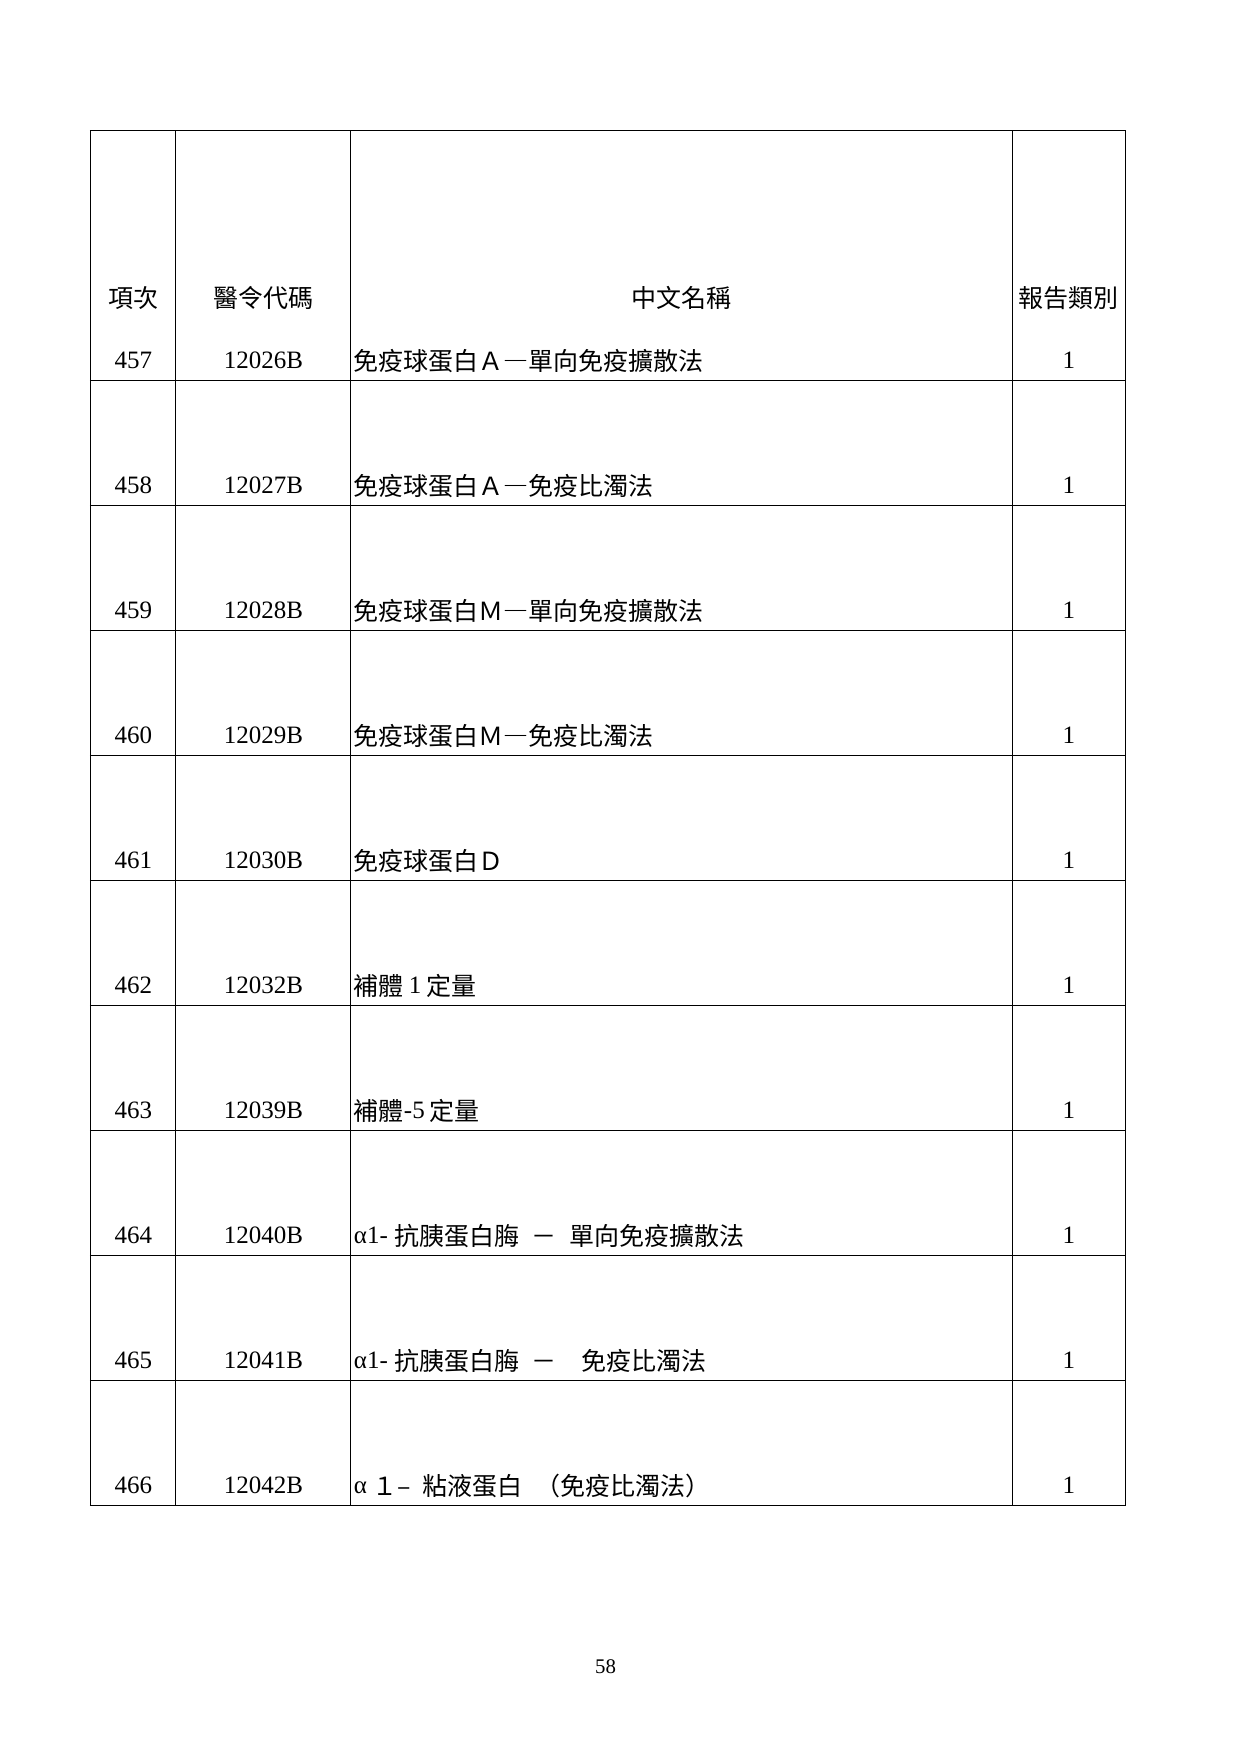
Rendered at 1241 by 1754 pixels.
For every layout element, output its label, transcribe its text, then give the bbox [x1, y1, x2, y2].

table_cell [1126, 255, 1240, 380]
table_cell 免疫球蛋白Ｍ—免疫比濁法 [351, 631, 1012, 755]
table_cell [1126, 630, 1240, 755]
table_cell 免疫球蛋白Ａ—單向免疫擴散法 [351, 255, 1012, 380]
table_cell [1126, 1130, 1240, 1255]
table_cell 1 [1013, 756, 1125, 880]
table_cell 464 [91, 1131, 175, 1255]
table_cell [1126, 380, 1240, 505]
table_cell α１– 粘液蛋白 （免疫比濁法） [351, 1381, 1012, 1505]
table_cell α1- 抗胰蛋白脢 － 免疫比濁法 [351, 1256, 1012, 1380]
table_cell 1 [1013, 1131, 1125, 1255]
table_header [91, 131, 175, 380]
table_cell 462 [91, 881, 175, 1005]
table_cell 1 [1013, 1006, 1125, 1130]
table_cell 1 [1013, 506, 1125, 630]
table_cell 免疫球蛋白Ａ—免疫比濁法 [351, 381, 1012, 505]
table_cell 459 [91, 506, 175, 630]
table_cell 465 [91, 1256, 175, 1380]
table_cell [1126, 505, 1240, 630]
table_cell [1126, 1005, 1240, 1130]
table_cell 補體1定量 [351, 881, 1012, 1005]
table_cell 12026B [176, 255, 350, 380]
table_cell 12042B [176, 1381, 350, 1505]
table_cell [1126, 755, 1240, 880]
table_cell 12032B [176, 881, 350, 1005]
table_header [1013, 131, 1125, 380]
table_cell 461 [91, 756, 175, 880]
table_cell 466 [91, 1381, 175, 1505]
table_cell 12029B [176, 631, 350, 755]
table_cell 免疫球蛋白Ｍ—單向免疫擴散法 [351, 506, 1012, 630]
table_cell 463 [91, 1006, 175, 1130]
table_cell 免疫球蛋白Ｄ [351, 756, 1012, 880]
table_cell 補體-5定量 [351, 1006, 1012, 1130]
table_cell 12041B [176, 1256, 350, 1380]
table_cell 460 [91, 631, 175, 755]
table_cell 12030B [176, 756, 350, 880]
table_cell 458 [91, 381, 175, 505]
table_cell 1 [1013, 631, 1125, 755]
table_cell [1126, 1380, 1240, 1505]
table_cell [1126, 880, 1240, 1005]
table_cell 1 [1013, 381, 1125, 505]
table_cell 12040B [176, 1131, 350, 1255]
table_cell 1 [1013, 881, 1125, 1005]
table_cell 1 [1013, 1256, 1125, 1380]
table_cell 1 [1013, 1381, 1125, 1505]
table_header [176, 131, 350, 380]
table_cell 1 [1013, 255, 1125, 380]
table_cell 12028B [176, 506, 350, 630]
table_cell 12027B [176, 381, 350, 505]
table_header [1126, 130, 1240, 255]
table_cell 12039B [176, 1006, 350, 1130]
table_cell [1126, 1255, 1240, 1380]
table_cell 457 [91, 255, 175, 380]
table_header [351, 131, 1012, 380]
table_cell α1- 抗胰蛋白脢 － 單向免疫擴散法 [351, 1131, 1012, 1255]
